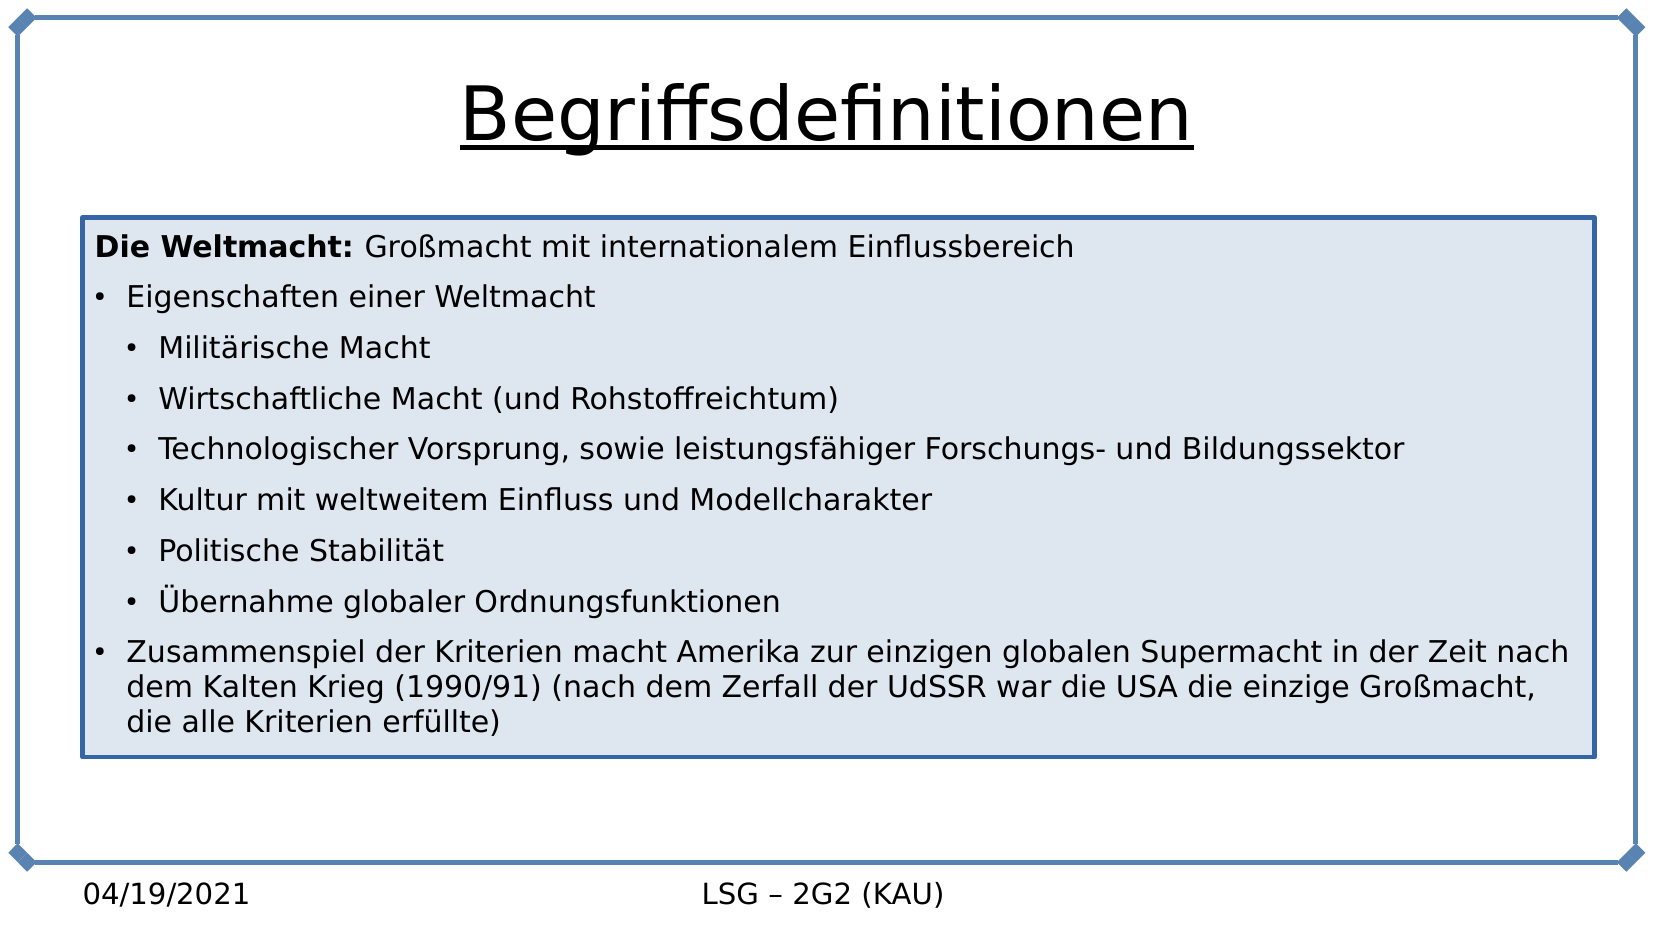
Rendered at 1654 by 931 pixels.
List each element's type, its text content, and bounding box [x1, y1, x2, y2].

title Begriffsdefinitionen [82, 37, 1571, 193]
list Die Weltmacht: Großmacht mit internationalem Einflussbereich Eigenschaften einer Weltmacht Militärische Macht Wirtschaftliche Macht (und Rohstoffreichtum) Technologischer Vorsprung, sowie leistungsfähiger Forschungs- und Bildungssektor Kultur mit weltweitem Einfluss und Modellcharakter Politische Stabilität Übernahme globaler Ordnungsfunktionen Zusammenspiel der Kriterien macht Amerika zur einzigen globalen Supermacht in der Zeit nach dem Kalten Krieg (1990/91) (nach dem Zerfall der UdSSR war die USA die einzige Großmacht, die alle Kriterien erfüllte) [82, 217, 1595, 758]
